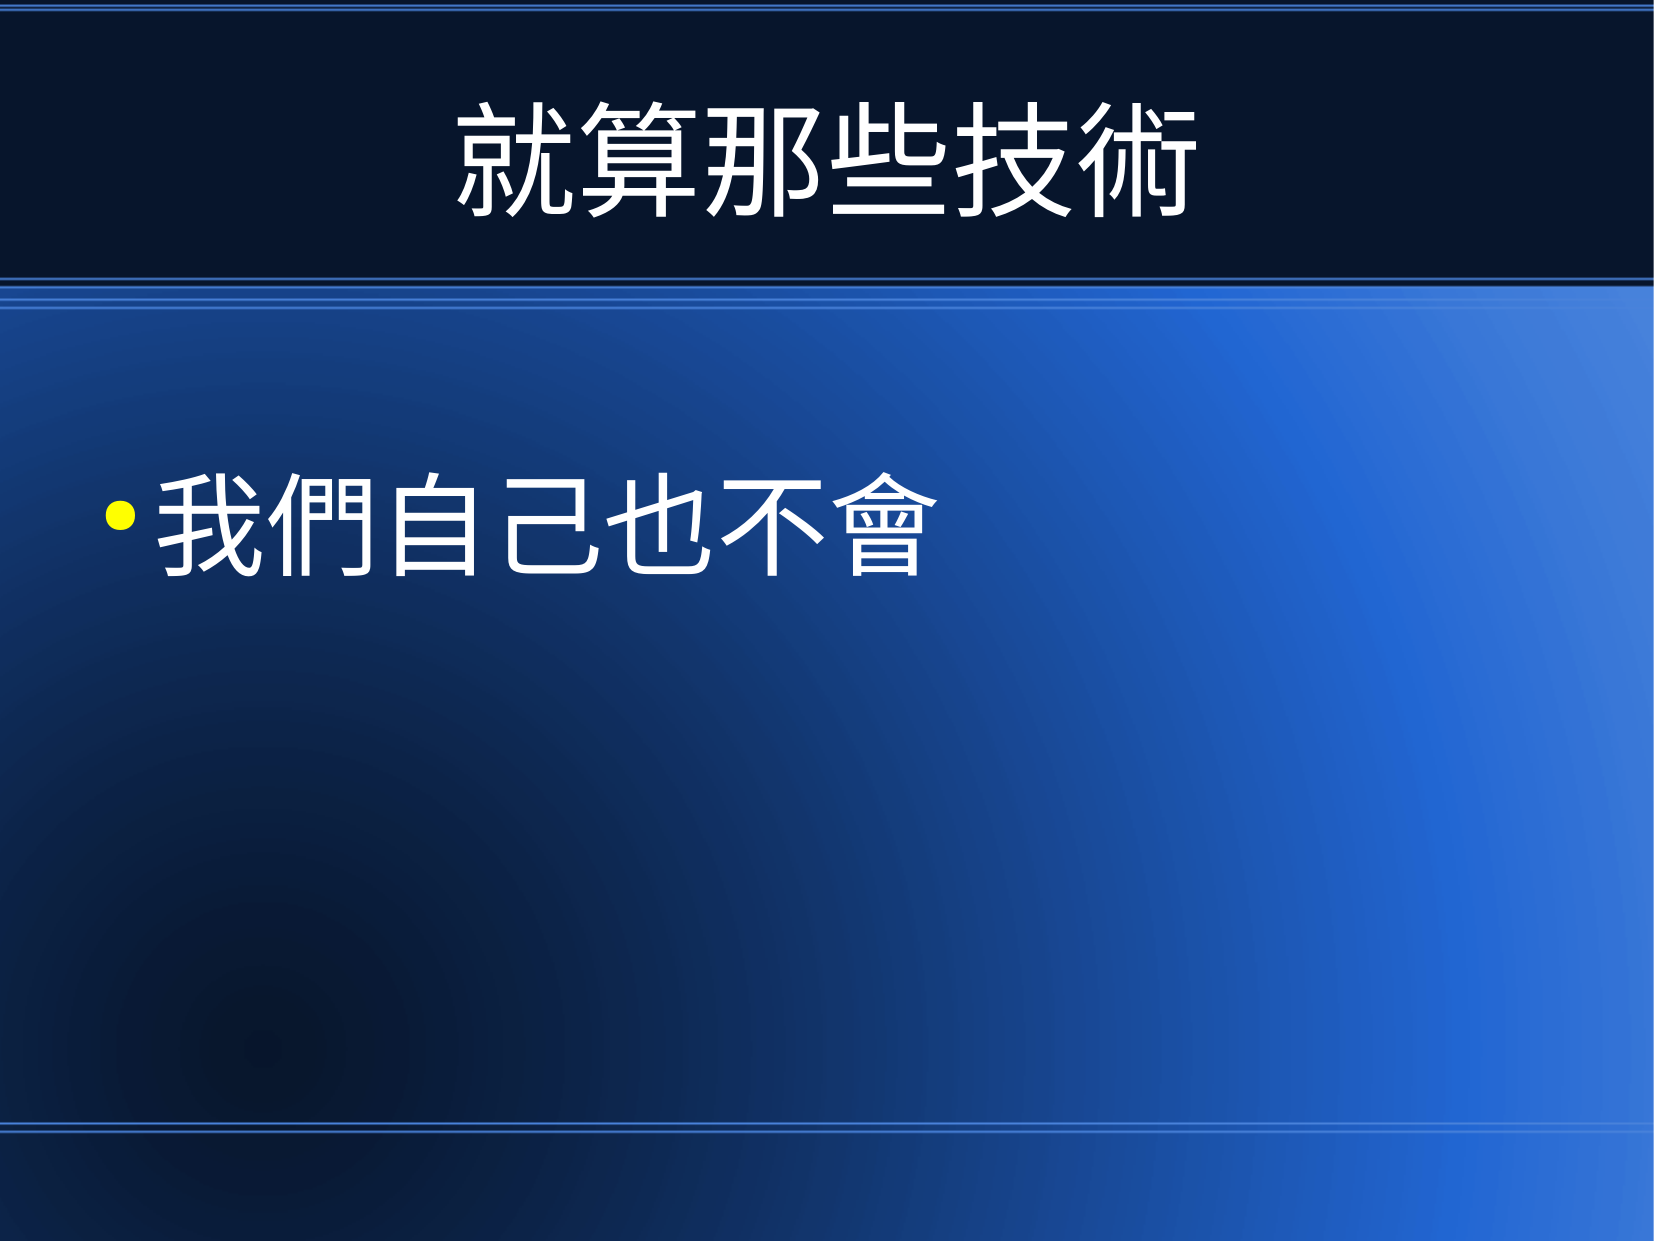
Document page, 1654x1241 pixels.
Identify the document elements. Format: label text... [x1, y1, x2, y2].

picture [0, 0, 1654, 1241]
title 就算那些技術 [82, 49, 1571, 257]
list 我們自己也不會 [82, 355, 1571, 1241]
